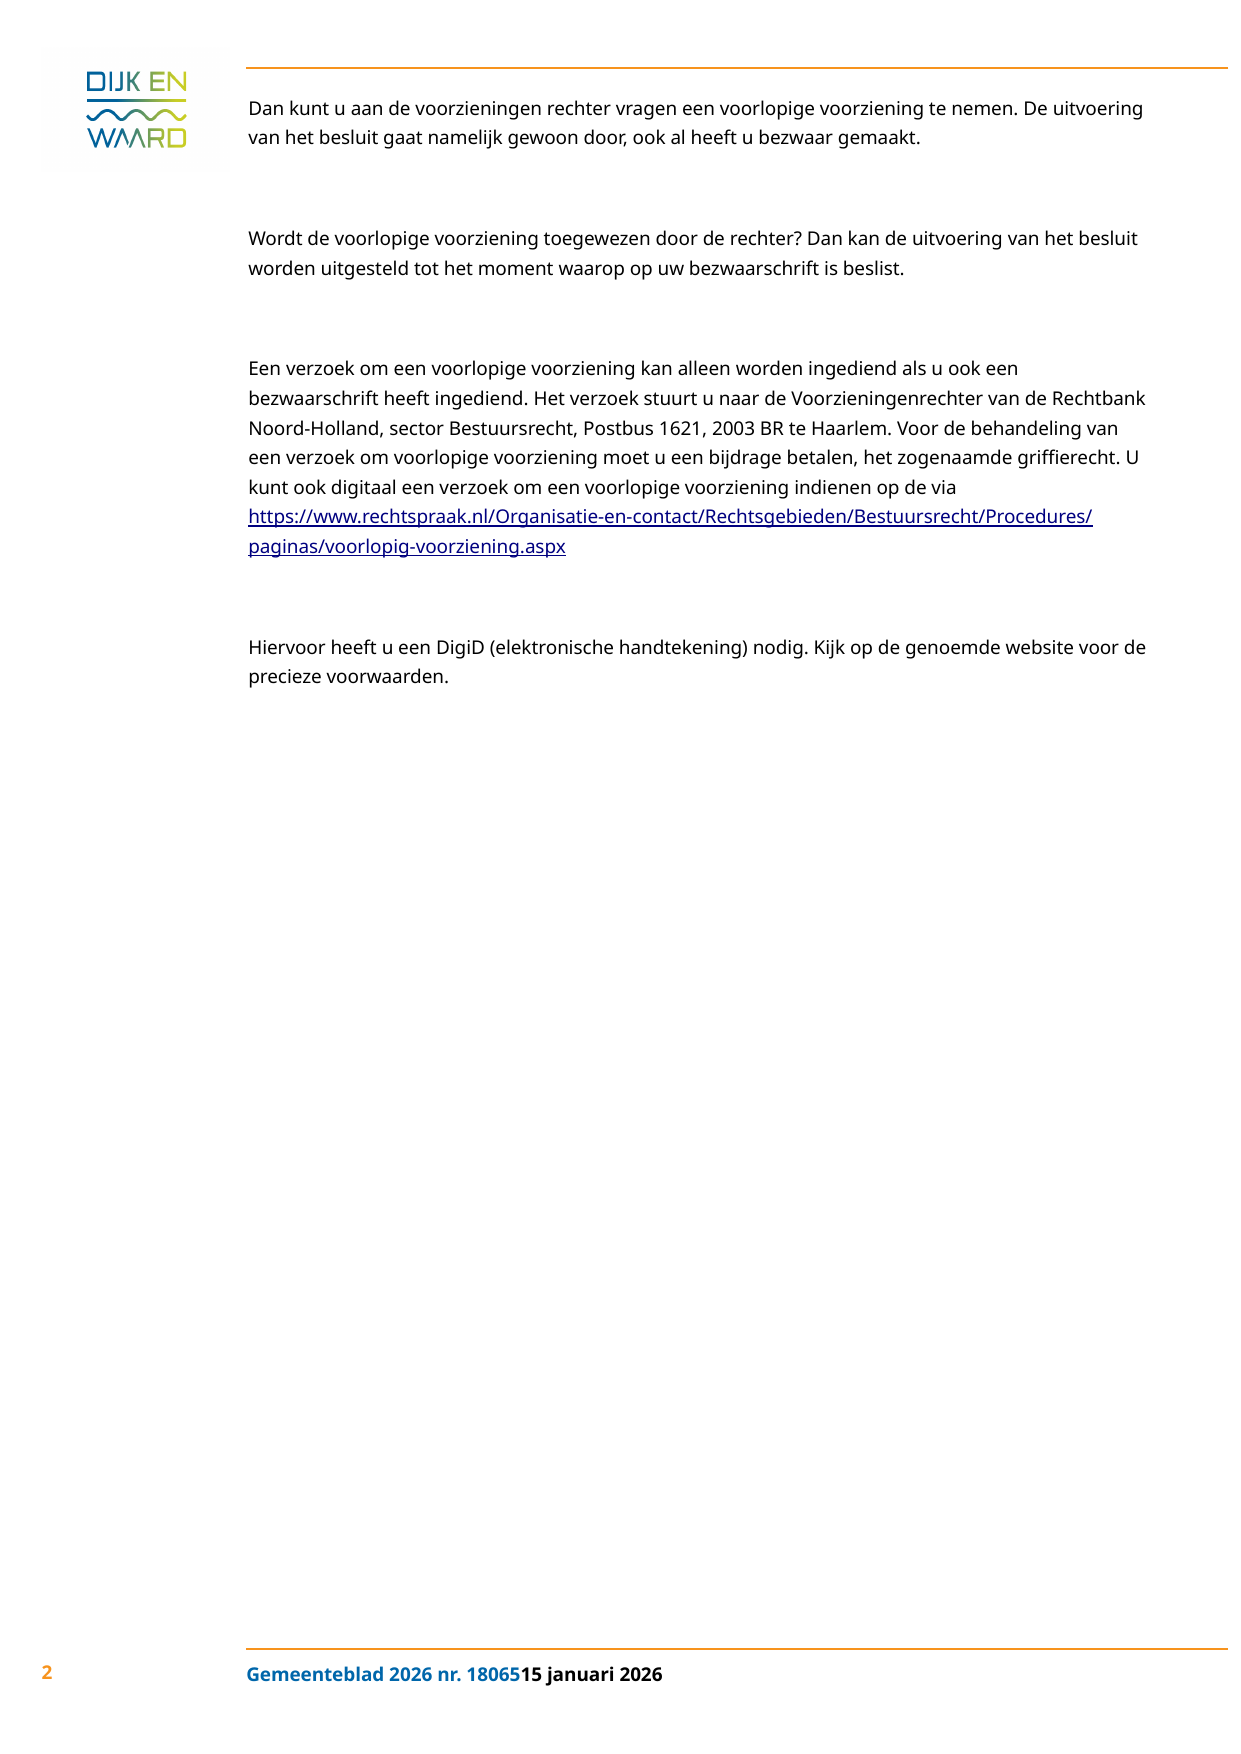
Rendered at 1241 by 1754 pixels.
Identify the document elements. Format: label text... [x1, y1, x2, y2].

text Dan kunt u aan de voorzieningen rechter vragen een voorlopige voorziening te nemen. De uitvoering van het besluit gaat namelijk gewoon door, ook al heeft u bezwaar gemaakt. [248, 95, 1152, 150]
picture [41, 47, 231, 172]
text Wordt de voorlopige voorziening toegewezen door de rechter? Dan kan de uitvoering van het besluit worden uitgesteld tot het moment waarop op uw bezwaarschrift is beslist. [248, 225, 1152, 281]
text Hiervoor heeft u een DigiD (elektronische handtekening) nodig. Kijk op de genoemde website voor de precieze voorwaarden. [248, 634, 1152, 689]
text Een verzoek om een voorlopige voorziening kan alleen worden ingediend als u ook een bezwaarschrift heeft ingediend. Het verzoek stuurt u naar de Voorzieningenrechter van de Rechtbank Noord-Holland, sector Bestuursrecht, Postbus 1621, 2003 BR te Haarlem. Voor de behandeling van een verzoek om voorlopige voorziening moet u een bijdrage betalen, het zogenaamde griffierecht. U kunt ook digitaal een verzoek om een voorlopige voorziening indienen op de via https://www.rechtspraak.nl/Organisatie-en-contact/Rechtsgebieden/Bestuursrecht/Procedures/paginas/voorlopig-voorziening.aspx [248, 356, 1152, 559]
